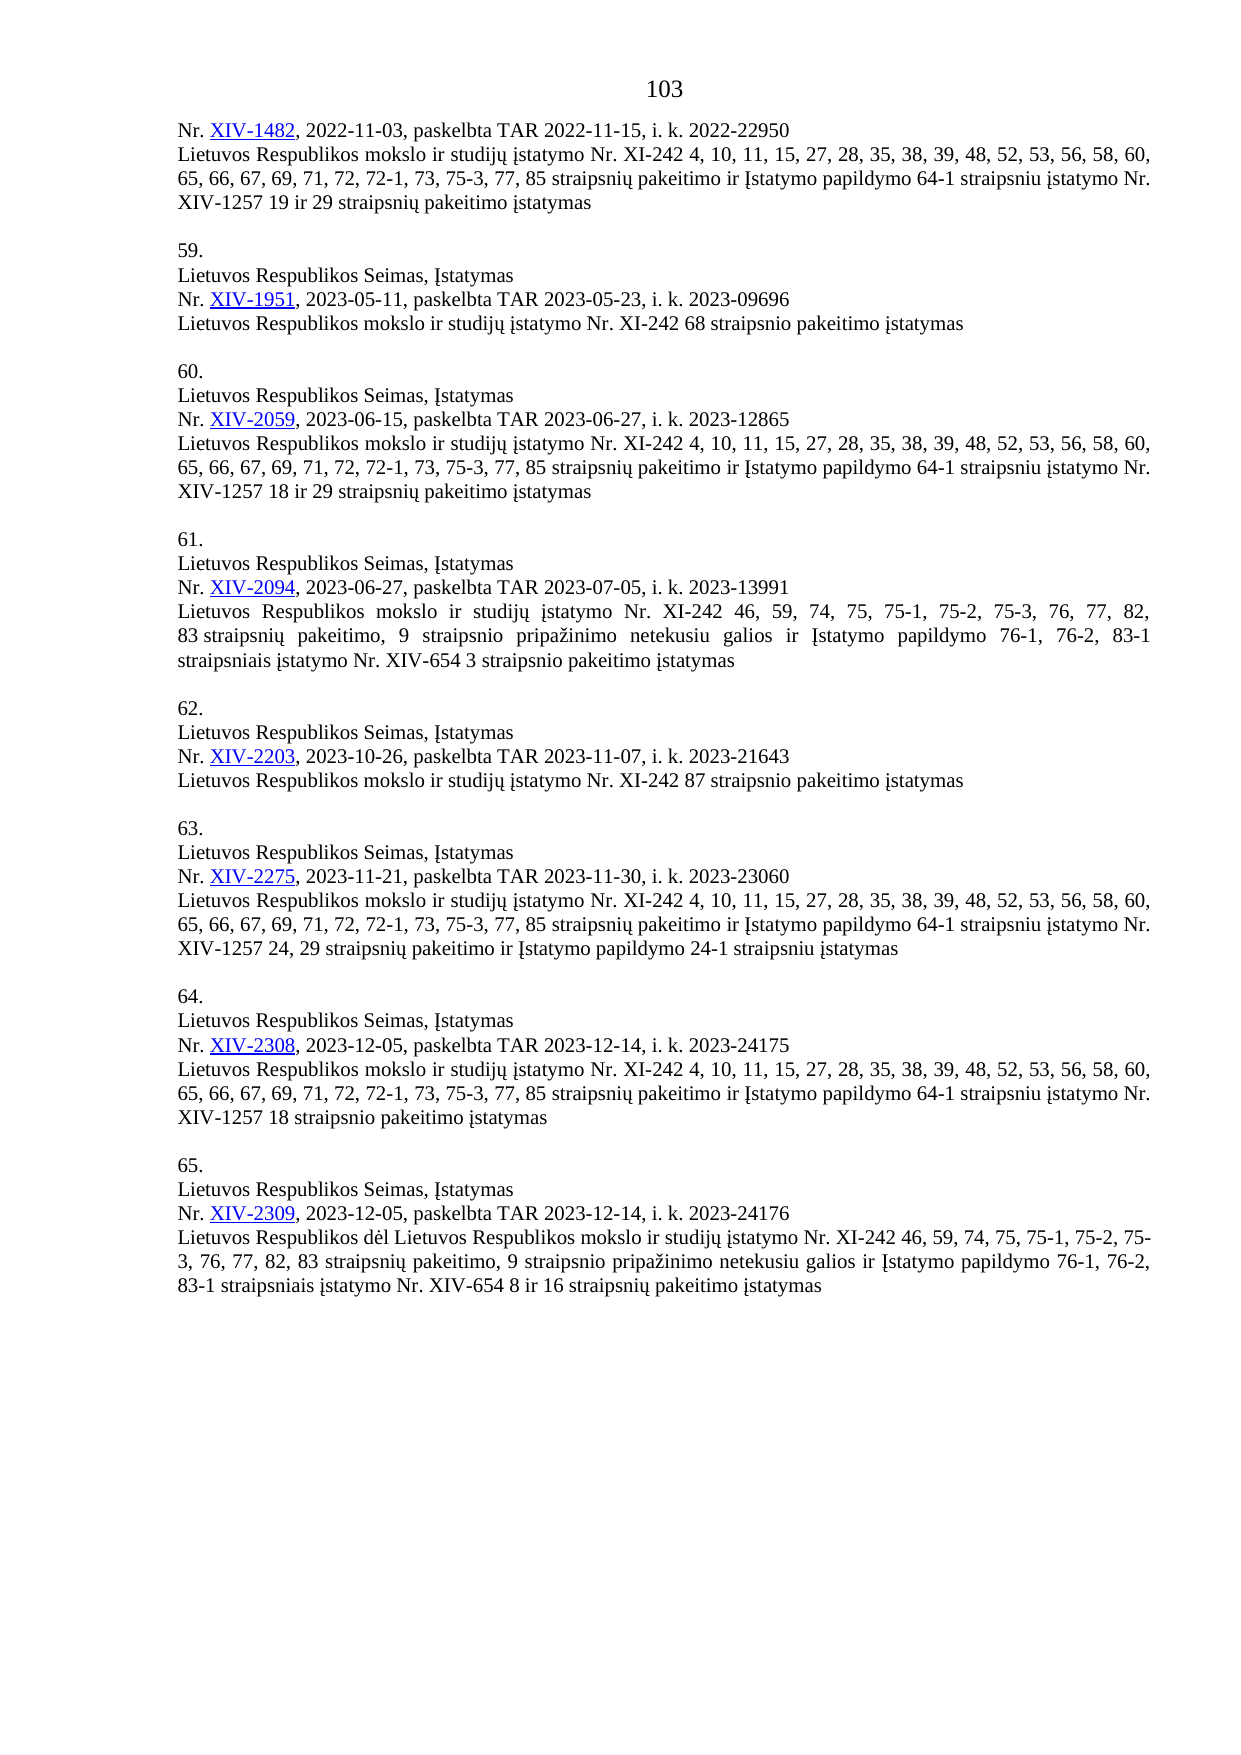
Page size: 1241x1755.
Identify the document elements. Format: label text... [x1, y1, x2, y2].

text Nr. XIV-2203, 2023-10-26, paskelbta TAR 2023-11-07, i. k. 2023-21643 [177, 744, 1152, 768]
text Lietuvos Respublikos mokslo ir studijų įstatymo Nr. XI-242 4, 10, 11, 15, 27, 28, 35, 38, 39, 48, 52, 53, 56, 58, 60, 65, 66, 67, 69, 71, 72, 72-1, 73, 75-3, 77, 85 straipsnių pakeitimo ir Įstatymo papildymo 64-1 straipsniu įstatymo Nr. XIV-1257 24, 29 straipsnių pakeitimo ir Įstatymo papildymo 24-1 straipsniu įstatymas [177, 888, 1152, 960]
text Nr. XIV-1482, 2022-11-03, paskelbta TAR 2022-11-15, i. k. 2022-22950 [177, 118, 1152, 142]
text Nr. XIV-2275, 2023-11-21, paskelbta TAR 2023-11-30, i. k. 2023-23060 [177, 864, 1152, 888]
text Lietuvos Respublikos Seimas, Įstatymas [177, 1177, 1152, 1201]
text 63. [177, 816, 1152, 840]
text Lietuvos Respublikos mokslo ir studijų įstatymo Nr. XI-242 4, 10, 11, 15, 27, 28, 35, 38, 39, 48, 52, 53, 56, 58, 60, 65, 66, 67, 69, 71, 72, 72-1, 73, 75-3, 77, 85 straipsnių pakeitimo ir Įstatymo papildymo 64-1 straipsniu įstatymo Nr. XIV-1257 19 ir 29 straipsnių pakeitimo įstatymas [177, 142, 1152, 214]
text Nr. XIV-2094, 2023-06-27, paskelbta TAR 2023-07-05, i. k. 2023-13991 [177, 575, 1152, 599]
text 59. [177, 238, 1152, 262]
text Lietuvos Respublikos Seimas, Įstatymas [177, 262, 1152, 287]
text Nr. XIV-2308, 2023-12-05, paskelbta TAR 2023-12-14, i. k. 2023-24175 [177, 1032, 1152, 1057]
text Lietuvos Respublikos mokslo ir studijų įstatymo Nr. XI-242 4, 10, 11, 15, 27, 28, 35, 38, 39, 48, 52, 53, 56, 58, 60, 65, 66, 67, 69, 71, 72, 72-1, 73, 75-3, 77, 85 straipsnių pakeitimo ir Įstatymo papildymo 64-1 straipsniu įstatymo Nr. XIV-1257 18 ir 29 straipsnių pakeitimo įstatymas [177, 431, 1152, 503]
text Nr. XIV-1951, 2023-05-11, paskelbta TAR 2023-05-23, i. k. 2023-09696 [177, 287, 1152, 311]
text Lietuvos Respublikos dėl Lietuvos Respublikos mokslo ir studijų įstatymo Nr. XI-242 46, 59, 74, 75, 75-1, 75-2, 75-3, 76, 77, 82, 83 straipsnių pakeitimo, 9 straipsnio pripažinimo netekusiu galios ir Įstatymo papildymo 76-1, 76-2, 83-1 straipsniais įstatymo Nr. XIV-654 8 ir 16 straipsnių pakeitimo įstatymas [177, 1225, 1152, 1297]
text Lietuvos Respublikos mokslo ir studijų įstatymo Nr. XI-242 87 straipsnio pakeitimo įstatymas [177, 768, 1152, 792]
text 65. [177, 1153, 1152, 1177]
text Lietuvos Respublikos Seimas, Įstatymas [177, 840, 1152, 864]
text 60. [177, 359, 1152, 383]
text Lietuvos Respublikos Seimas, Įstatymas [177, 383, 1152, 407]
text 64. [177, 984, 1152, 1008]
text 62. [177, 696, 1152, 720]
text Lietuvos Respublikos mokslo ir studijų įstatymo Nr. XI-242 46, 59, 74, 75, 75-1, 75-2, 75-3, 76, 77, 82, 83 straipsnių pakeitimo, 9 straipsnio pripažinimo netekusiu galios ir Įstatymo papildymo 76-1, 76-2, 83-1 straipsniais įstatymo Nr. XIV-654 3 straipsnio pakeitimo įstatymas [177, 599, 1152, 672]
text Lietuvos Respublikos mokslo ir studijų įstatymo Nr. XI-242 4, 10, 11, 15, 27, 28, 35, 38, 39, 48, 52, 53, 56, 58, 60, 65, 66, 67, 69, 71, 72, 72-1, 73, 75-3, 77, 85 straipsnių pakeitimo ir Įstatymo papildymo 64-1 straipsniu įstatymo Nr. XIV-1257 18 straipsnio pakeitimo įstatymas [177, 1057, 1152, 1129]
text 61. [177, 527, 1152, 551]
text Nr. XIV-2309, 2023-12-05, paskelbta TAR 2023-12-14, i. k. 2023-24176 [177, 1201, 1152, 1225]
text Lietuvos Respublikos Seimas, Įstatymas [177, 720, 1152, 744]
text Lietuvos Respublikos Seimas, Įstatymas [177, 1008, 1152, 1032]
text Lietuvos Respublikos mokslo ir studijų įstatymo Nr. XI-242 68 straipsnio pakeitimo įstatymas [177, 311, 1152, 335]
text Lietuvos Respublikos Seimas, Įstatymas [177, 551, 1152, 575]
text Nr. XIV-2059, 2023-06-15, paskelbta TAR 2023-06-27, i. k. 2023-12865 [177, 407, 1152, 431]
